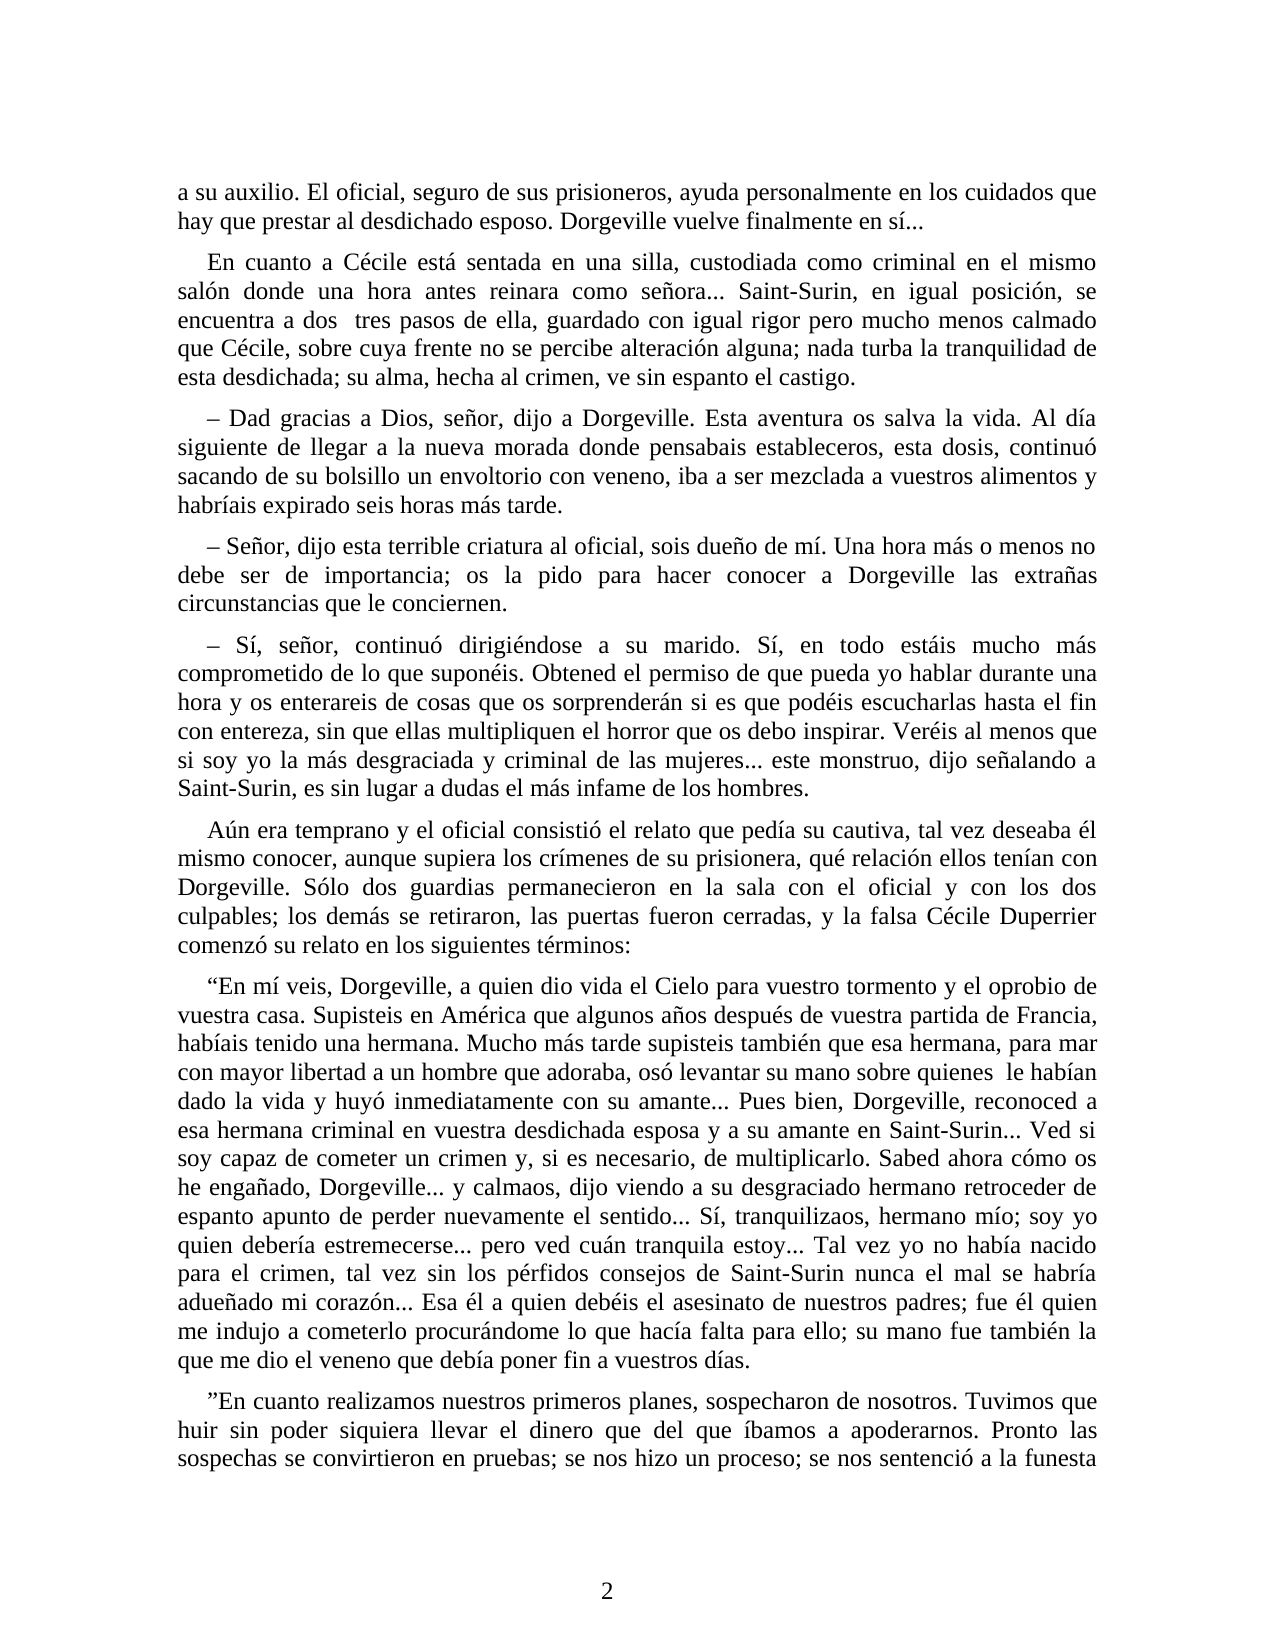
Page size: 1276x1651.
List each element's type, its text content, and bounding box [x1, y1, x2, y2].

text – Sí, señor, continuó dirigiéndose a su marido. Sí, en todo estáis mucho más comprometido de lo que suponéis. Obtened el permiso de que pueda yo hablar durante una hora y os enterareis de cosas que os sorprenderán si es que podéis escucharlas hasta el fin con entereza, sin que ellas multipliquen el horror que os debo inspirar. Veréis al menos que si soy yo la más desgraciada y criminal de las mujeres... este monstruo, dijo señalando a Saint-Surin, es sin lugar a dudas el más infame de los hombres. [177, 630, 1098, 802]
text – Dad gracias a Dios, señor, dijo a Dorgeville. Esta aventura os salva la vida. Al día siguiente de llegar a la nueva morada donde pensabais estableceros, esta dosis, continuó sacando de su bolsillo un envoltorio con veneno, iba a ser mezclada a vuestros alimentos y habríais expirado seis horas más tarde. [177, 403, 1098, 518]
text ”En cuanto realizamos nuestros primeros planes, sospecharon de nosotros. Tuvimos que huir sin poder siquiera llevar el dinero que del que íbamos a apoderarnos. Pronto las sospechas se convirtieron en pruebas; se nos hizo un proceso; se nos sentenció a la funesta [177, 1386, 1098, 1472]
text a su auxilio. El oficial, seguro de sus prisioneros, ayuda personalmente en los cuidados que hay que prestar al desdichado esposo. Dorgeville vuelve finalmente en sí... [177, 177, 1098, 235]
text Aún era temprano y el oficial consistió el relato que pedía su cautiva, tal vez deseaba él mismo conocer, aunque supiera los crímenes de su prisionera, qué relación ellos tenían con Dorgeville. Sólo dos guardias permanecieron en la sala con el oficial y con los dos culpables; los demás se retiraron, las puertas fueron cerradas, y la falsa Cécile Duperrier comenzó su relato en los siguientes términos: [177, 815, 1098, 958]
text “En mí veis, Dorgeville, a quien dio vida el Cielo para vuestro tormento y el oprobio de vuestra casa. Supisteis en América que algunos años después de vuestra partida de Francia, habíais tenido una hermana. Mucho más tarde supisteis también que esa hermana, para mar con mayor libertad a un hombre que adoraba, osó levantar su mano sobre quienes le habían dado la vida y huyó inmediatamente con su amante... Pues bien, Dorgeville, reconoced a esa hermana criminal en vuestra desdichada esposa y a su amante en Saint-Surin... Ved si soy capaz de cometer un crimen y, si es necesario, de multiplicarlo. Sabed ahora cómo os he engañado, Dorgeville... y calmaos, dijo viendo a su desgraciado hermano retroceder de espanto apunto de perder nuevamente el sentido... Sí, tranquilizaos, hermano mío; soy yo quien debería estremecerse... pero ved cuán tranquila estoy... Tal vez yo no había nacido para el crimen, tal vez sin los pérfidos consejos de Saint-Surin nunca el mal se habría adueñado mi corazón... Esa él a quien debéis el asesinato de nuestros padres; fue él quien me indujo a cometerlo procurándome lo que hacía falta para ello; su mano fue también la que me dio el veneno que debía poner fin a vuestros días. [177, 971, 1098, 1373]
text En cuanto a Cécile está sentada en una silla, custodiada como criminal en el mismo salón donde una hora antes reinara como señora... Saint-Surin, en igual posición, se encuentra a dos tres pasos de ella, guardado con igual rigor pero mucho menos calmado que Cécile, sobre cuya frente no se percibe alteración alguna; nada turba la tranquilidad de esta desdichada; su alma, hecha al crimen, ve sin espanto el castigo. [177, 247, 1098, 391]
text – Señor, dijo esta terrible criatura al oficial, sois dueño de mí. Una hora más o menos no debe ser de importancia; os la pido para hacer conocer a Dorgeville las extrañas circunstancias que le conciernen. [177, 531, 1098, 617]
